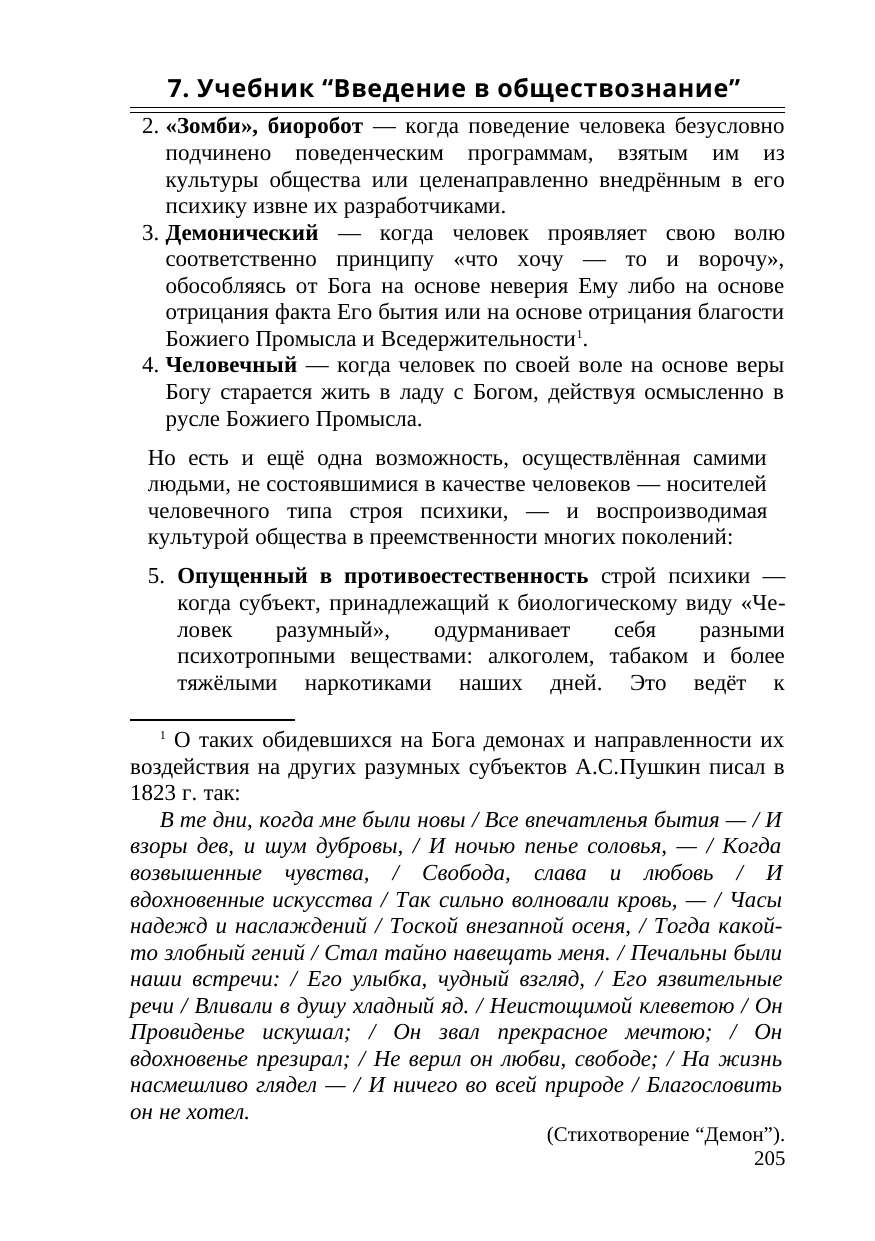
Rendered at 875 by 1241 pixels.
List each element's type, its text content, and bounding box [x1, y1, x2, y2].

list В те дни, когда мне были новы / Все впечатленья бытия — / И взоры дев, и шум дубровы, / И ночью пенье соловья, — / Когда возвышенные чувства, / Свобода, слава и любовь / И вдохновенные искусства / Так сильно волновали кровь, — / Часы надежд и наслаждений / Тоской внезапной осеня, / Тогда какой-то злобный гений / Стал тайно навещать меня. / Печальны были наши встречи: / Его улыбка, чудный взгляд, / Его язвительные речи / Вливали в душу хладный яд. / Неистощимой клеветою / Он Провиденье искушал; / Он звал прекрасное мечтою; / Он вдохновенье презирал; / Не верил он любви, свободе; / На жизнь насмешливо глядел — / И ничего во всей природе / Благословить он не хотел. [130, 806, 785, 1124]
list Опущенный в противоестественность строй психики — когда субъект, принадлежащий к биологическому виду «Че­ло­век разумный», одурманивает себя разными психотропными веществами: алкоголем, табаком и более тяжёлыми наркотиками наших дней. Это ведёт к [148, 562, 785, 695]
list О таких обидевшихся на Бога демонах и направленности их воздействия на других разумных субъектов А.С.Пушкин писал в 1823 г. так: [130, 726, 785, 806]
list Человечный — когда человек по своей воле на основе веры Богу старается жить в ладу с Богом, действуя осмысленно в русле Божиего Промысла. [136, 351, 785, 431]
text Но есть и ещё одна возможность, осуществлённая самими людьми, не состоявшимися в качестве человеков — носителей человечного типа строя психики, — и воспроизводимая культурой общества в преемственности многих поколений: [148, 443, 768, 550]
list Демонический — когда человек проявляет свою волю соответственно принципу «что хочу — то и ворочу», обособляясь от Бога на основе неверия Ему либо на основе отрицания факта Его бытия или на основе отрицания благости Божиего Промысла и Вседержительности. [136, 218, 785, 351]
list «Зомби», биоробот — когда поведение человека безусловно подчинено поведенческим программам, взятым им из культуры общества или целенаправленно внедрённым в его психику извне их разработчиками. [136, 113, 785, 218]
list (Стихотворение “Демон”). [130, 1124, 785, 1145]
